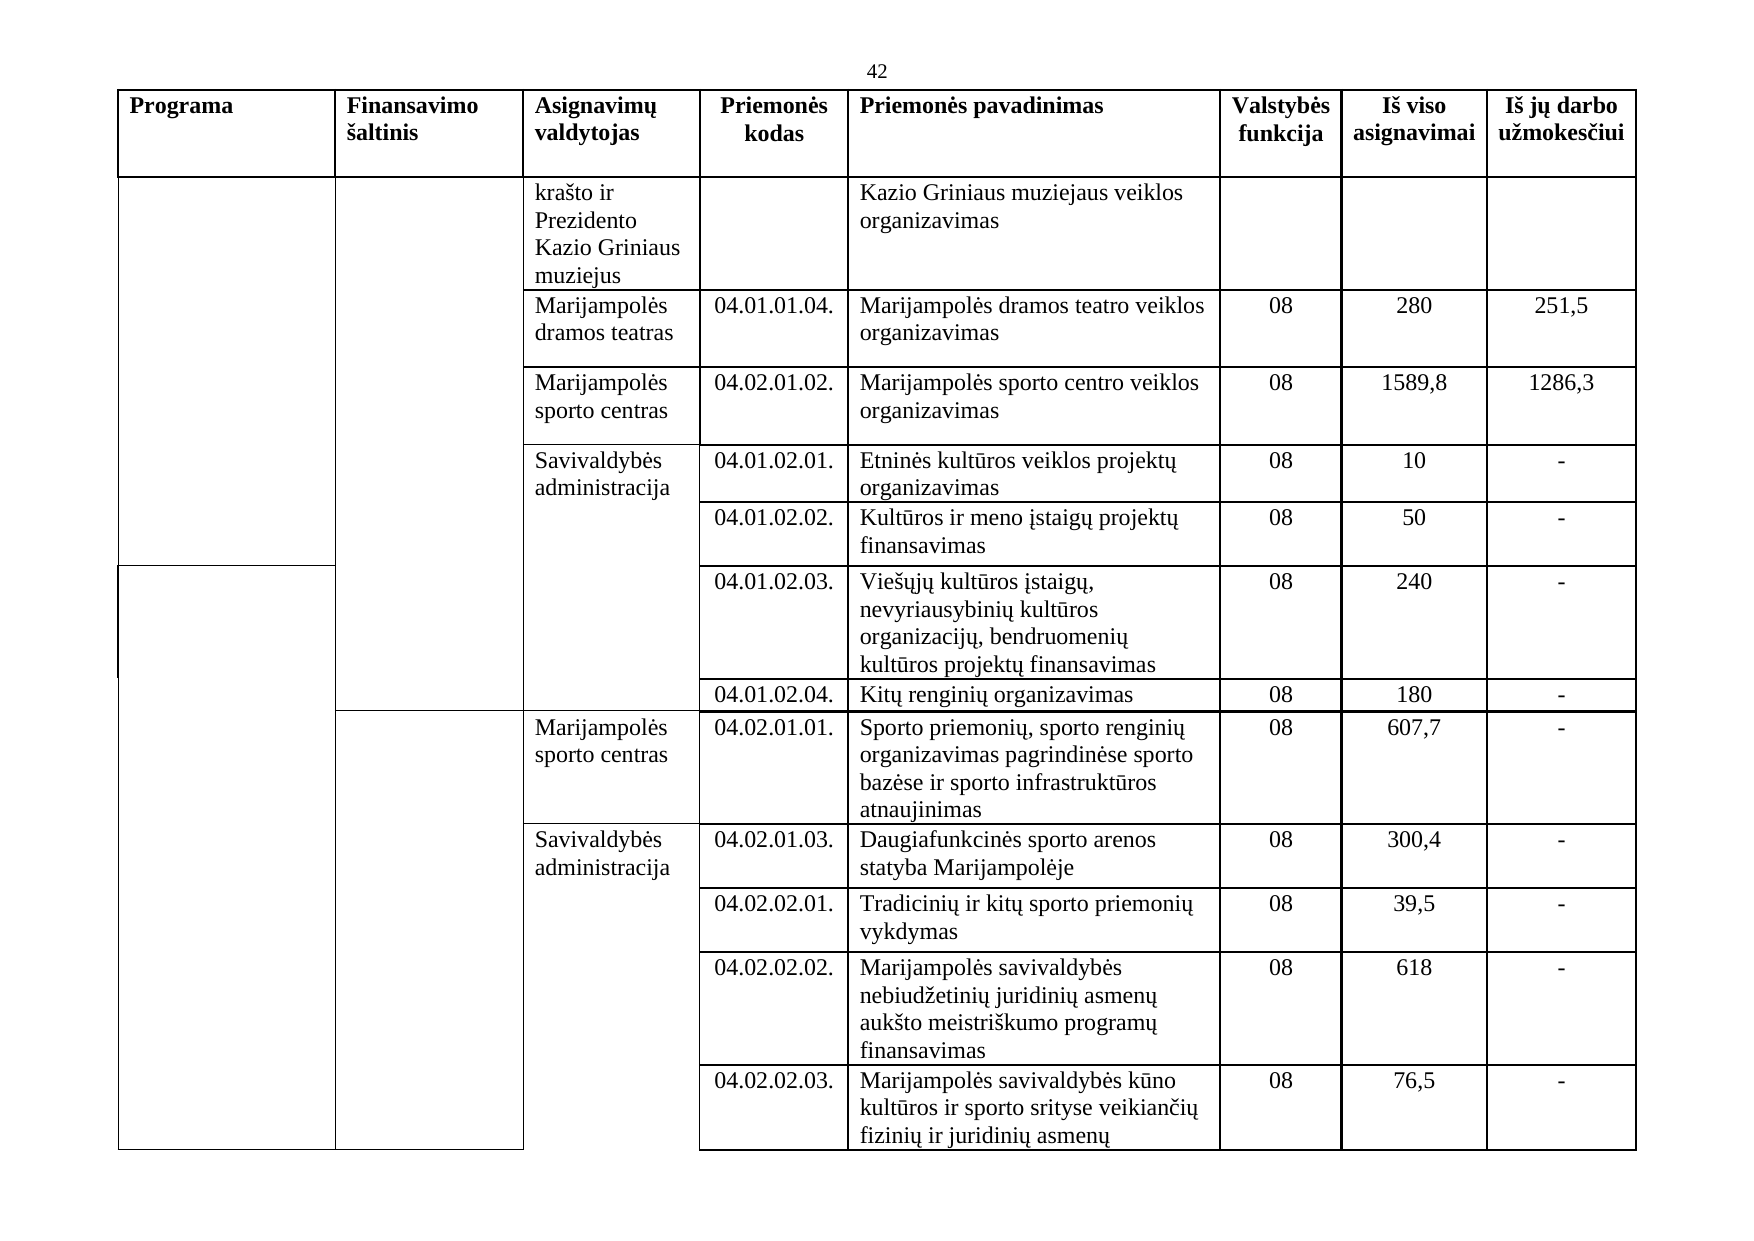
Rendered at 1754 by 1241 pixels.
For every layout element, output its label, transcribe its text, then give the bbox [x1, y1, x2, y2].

table_cell [336, 178, 523, 678]
table_cell krašto ir Prezidento Kazio Griniaus muziejus [524, 178, 699, 288]
table_cell [119, 566, 335, 678]
table_cell 04.01.02.02. [700, 503, 847, 565]
table_cell - [1488, 713, 1635, 823]
table_cell 180 [1343, 680, 1486, 710]
table_cell 08 [1221, 503, 1340, 565]
table_cell Etninės kultūros veiklos projektų organizavimas [849, 446, 1219, 501]
table_cell [1221, 146, 1340, 176]
table_cell Kultūros ir meno įstaigų projektų finansavimas [849, 503, 1219, 565]
table_cell Marijampolės sporto centras [524, 711, 699, 823]
table_cell - [1488, 953, 1635, 1063]
table_cell - [1488, 680, 1635, 710]
table_header Finansavimo šaltinis [336, 91, 522, 146]
table_cell 04.02.01.03. [700, 825, 847, 887]
table_cell 08 [1221, 680, 1340, 710]
table_cell 08 [1221, 825, 1340, 887]
table_cell [1488, 178, 1635, 288]
table_cell 280 [1343, 291, 1486, 366]
table_cell Viešųjų kultūros įstaigų, nevyriausybinių kultūros organizacijų, bendruomenių kultūros projektų finansavimas [849, 567, 1219, 678]
table_cell 04.02.02.03. [700, 1066, 847, 1148]
table_cell 08 [1221, 1066, 1340, 1148]
table_cell Kazio Griniaus muziejaus veiklos organizavimas [849, 178, 1219, 288]
table_cell 1589,8 [1343, 368, 1486, 444]
table_cell - [1488, 446, 1635, 501]
table_cell 04.01.02.04. [700, 680, 847, 710]
table_cell [1221, 178, 1340, 288]
table_cell 08 [1221, 567, 1340, 678]
table_cell Sporto priemonių, sporto renginių organizavimas pagrindinėse sporto bazėse ir sporto infrastruktūros atnaujinimas [849, 713, 1219, 823]
table_cell 08 [1221, 446, 1340, 501]
table_header Priemonės pavadinimas [849, 91, 1219, 146]
table_header Programa [119, 91, 334, 146]
table_header Iš jų darbo užmokesčiui [1488, 91, 1635, 176]
table_cell 04.01.01.04. [701, 291, 847, 366]
table_cell 04.01.02.03. [700, 567, 847, 678]
table_header Iš viso asignavimai [1343, 91, 1486, 176]
table_cell - [1488, 1066, 1635, 1148]
table_cell [119, 178, 335, 565]
table_cell Marijampolės sporto centras [524, 368, 699, 444]
table_cell 50 [1343, 503, 1486, 565]
table_cell 08 [1221, 953, 1340, 1063]
table_cell Daugiafunkcinės sporto arenos statyba Marijampolėje [849, 825, 1219, 887]
table_cell [701, 178, 847, 288]
table_cell - [1488, 889, 1635, 951]
table_cell [336, 146, 522, 176]
table_cell 04.02.01.02. [701, 368, 847, 444]
table_cell Tradicinių ir kitų sporto priemonių vykdymas [849, 889, 1219, 951]
table_cell 04.01.02.01. [700, 446, 847, 501]
table_cell [524, 146, 699, 176]
table_header Priemonės kodas [701, 91, 847, 146]
table_cell Marijampolės savivaldybės kūno kultūros ir sporto srityse veikiančių fizinių ir juridinių asmenų [849, 1066, 1219, 1148]
table_cell [701, 146, 847, 176]
table_cell - [1488, 503, 1635, 565]
table_cell 39,5 [1343, 889, 1486, 951]
table_cell 04.02.02.01. [700, 889, 847, 951]
table_cell Marijampolės dramos teatro veiklos organizavimas [849, 291, 1219, 366]
table_cell 04.02.01.01. [700, 713, 847, 823]
table_cell 618 [1343, 953, 1486, 1063]
table_cell - [1488, 567, 1635, 678]
table_cell 1286,3 [1488, 368, 1635, 444]
table_cell Kitų renginių organizavimas [849, 680, 1219, 710]
table_cell [336, 678, 523, 710]
table_cell 240 [1343, 567, 1486, 678]
table_cell 08 [1221, 713, 1340, 823]
table_cell 76,5 [1343, 1066, 1486, 1148]
table_cell [119, 710, 335, 1148]
table_cell Marijampolės sporto centro veiklos organizavimas [849, 368, 1219, 444]
table_cell - [1488, 825, 1635, 887]
table_cell [1343, 178, 1486, 288]
table_cell [524, 501, 699, 710]
table_cell [119, 146, 334, 176]
table_cell 300,4 [1343, 825, 1486, 887]
table_cell 08 [1221, 889, 1340, 951]
table_cell Marijampolės savivaldybės nebiudžetinių juridinių asmenų aukšto meistriškumo programų finansavimas [849, 953, 1219, 1063]
table_cell Savivaldybės administracija [524, 445, 699, 501]
table_cell [336, 711, 523, 1148]
table_cell Marijampolės dramos teatras [524, 291, 699, 366]
table_header Valstybės funkcija [1221, 91, 1340, 146]
table_cell 04.02.02.02. [700, 953, 847, 1063]
table_cell 607,7 [1343, 713, 1486, 823]
table_cell 08 [1221, 291, 1340, 366]
table_cell 251,5 [1488, 291, 1635, 366]
table_cell Savivaldybės administracija [524, 824, 699, 1148]
table_header Asignavimų valdytojas [524, 91, 699, 146]
table_cell 08 [1221, 368, 1340, 444]
table_cell [849, 146, 1219, 176]
table_cell [119, 678, 335, 710]
table_cell 10 [1343, 446, 1486, 501]
